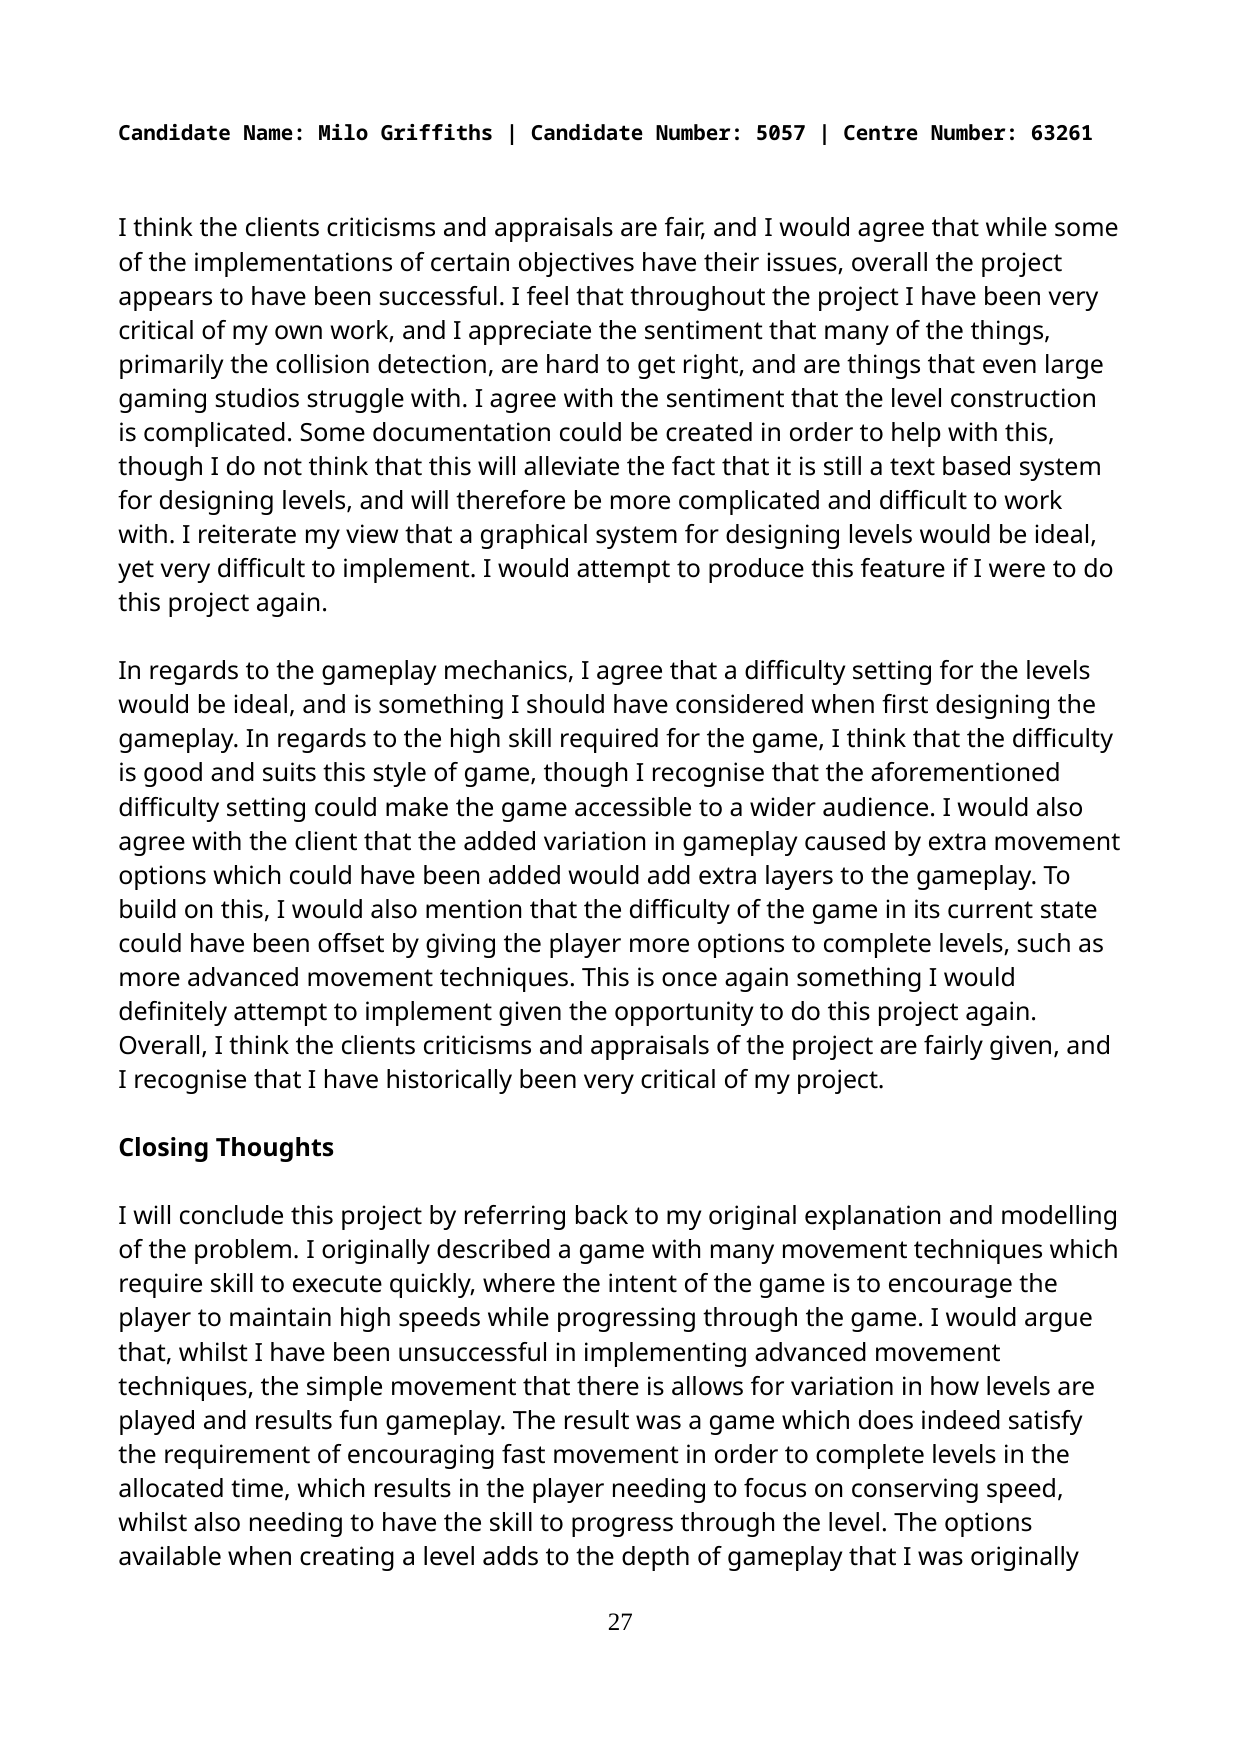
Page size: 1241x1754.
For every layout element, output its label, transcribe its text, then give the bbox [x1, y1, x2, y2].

text In regards to the gameplay mechanics, I agree that a difficulty setting for the levels would be ideal, and is something I should have considered when first designing the gameplay. In regards to the high skill required for the game, I think that the difficulty is good and suits this style of game, though I recognise that the aforementioned difficulty setting could make the game accessible to a wider audience. I would also agree with the client that the added variation in gameplay caused by extra movement options which could have been added would add extra layers to the gameplay. To build on this, I would also mention that the difficulty of the game in its current state could have been offset by giving the player more options to complete levels, such as more advanced movement techniques. This is once again something I would definitely attempt to implement given the opportunity to do this project again. Overall, I think the clients criticisms and appraisals of the project are fairly given, and I recognise that I have historically been very critical of my project. [118, 653, 1122, 1096]
text I think the clients criticisms and appraisals are fair, and I would agree that while some of the implementations of certain objectives have their issues, overall the project appears to have been successful. I feel that throughout the project I have been very critical of my own work, and I appreciate the sentiment that many of the things, primarily the collision detection, are hard to get right, and are things that even large gaming studios struggle with. I agree with the sentiment that the level construction is complicated. Some documentation could be created in order to help with this, though I do not think that this will alleviate the fact that it is still a text based system for designing levels, and will therefore be more complicated and difficult to work with. I reiterate my view that a graphical system for designing levels would be ideal, yet very difficult to implement. I would attempt to produce this feature if I were to do this project again. [118, 210, 1122, 619]
text I will conclude this project by referring back to my original explanation and modelling of the problem. I originally described a game with many movement techniques which require skill to execute quickly, where the intent of the game is to encourage the player to maintain high speeds while progressing through the game. I would argue that, whilst I have been unsuccessful in implementing advanced movement techniques, the simple movement that there is allows for variation in how levels are played and results fun gameplay. The result was a game which does indeed satisfy the requirement of encouraging fast movement in order to complete levels in the allocated time, which results in the player needing to focus on conserving speed, whilst also needing to have the skill to progress through the level. The options available when creating a level adds to the depth of gameplay that I was originally [118, 1198, 1122, 1573]
text Closing Thoughts [118, 1130, 1122, 1164]
